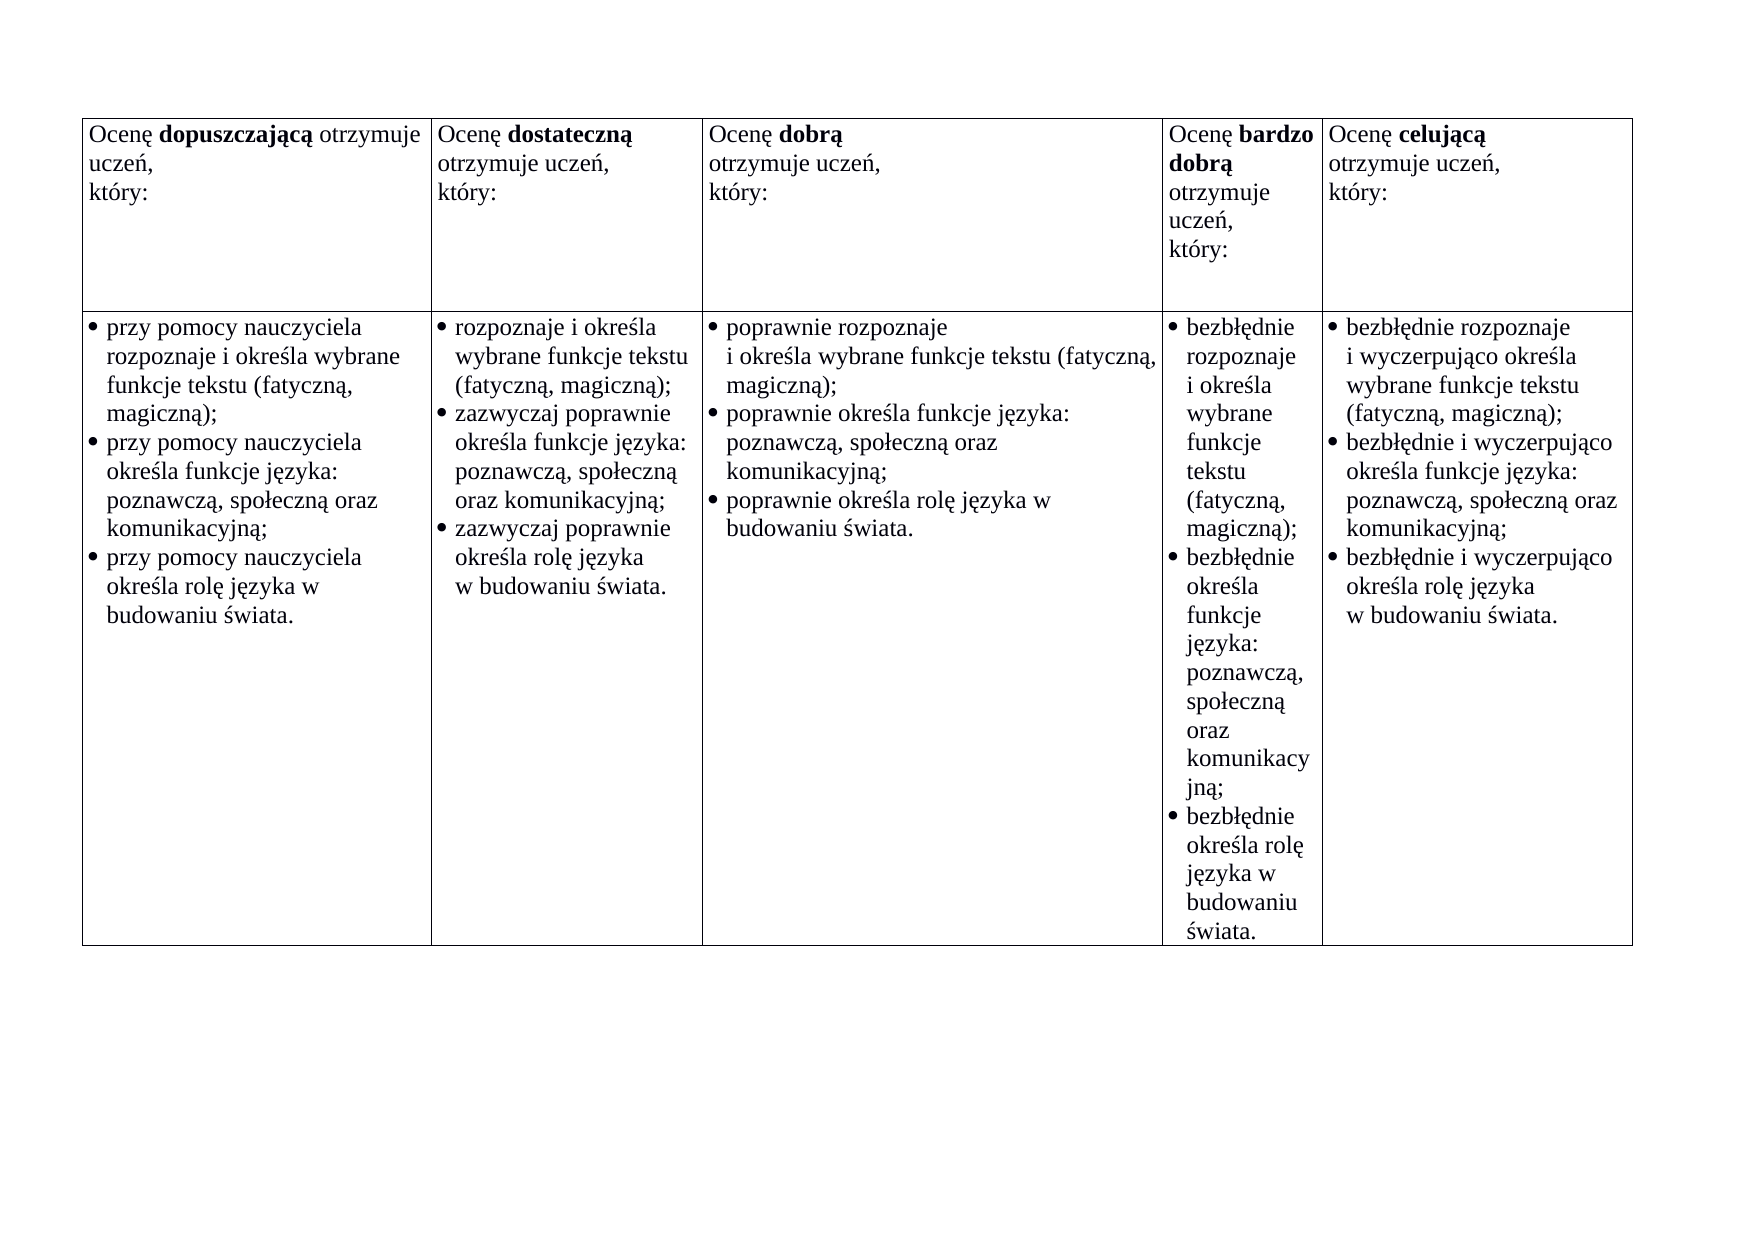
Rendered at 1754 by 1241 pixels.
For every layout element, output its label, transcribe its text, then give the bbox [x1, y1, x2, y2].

table_cell Ocenę dopuszczającą otrzymuje uczeń, który: [83, 119, 431, 311]
table_cell poprawnie rozpoznaje i określa wybrane funkcje tekstu (fatyczną, magiczną); poprawnie określa funkcje języka: poznawczą, społeczną oraz komunikacyjną; poprawnie określa rolę języka w budowaniu świata. [703, 312, 1162, 945]
table_cell przy pomocy nauczyciela rozpoznaje i określa wybrane funkcje tekstu (fatyczną, magiczną); przy pomocy nauczyciela określa funkcje języka: poznawczą, społeczną oraz komunikacyjną; przy pomocy nauczyciela określa rolę języka w budowaniu świata. [83, 312, 431, 945]
table_cell Ocenę celującą otrzymuje uczeń, który: [1323, 119, 1632, 311]
table_cell bezbłędnie rozpoznaje i określa wybrane funkcje tekstu (fatyczną, magiczną); bezbłędnie określa funkcje języka: poznawczą, społeczną oraz komunikacyjną; bezbłędnie określa rolę języka w budowaniu świata. [1163, 312, 1322, 945]
table_cell rozpoznaje i określa wybrane funkcje tekstu (fatyczną, magiczną); zazwyczaj poprawnie określa funkcje języka: poznawczą, społeczną oraz komunikacyjną; zazwyczaj poprawnie określa rolę języka w budowaniu świata. [432, 312, 702, 945]
table_cell Ocenę dostateczną otrzymuje uczeń, który: [432, 119, 702, 311]
table_cell Ocenę bardzo dobrą otrzymuje uczeń, który: [1163, 119, 1322, 311]
table_cell Ocenę dobrą otrzymuje uczeń, który: [703, 119, 1162, 311]
table_cell bezbłędnie rozpoznaje i wyczerpująco określa wybrane funkcje tekstu (fatyczną, magiczną); bezbłędnie i wyczerpująco określa funkcje języka: poznawczą, społeczną oraz komunikacyjną; bezbłędnie i wyczerpująco określa rolę języka w budowaniu świata. [1323, 312, 1632, 945]
